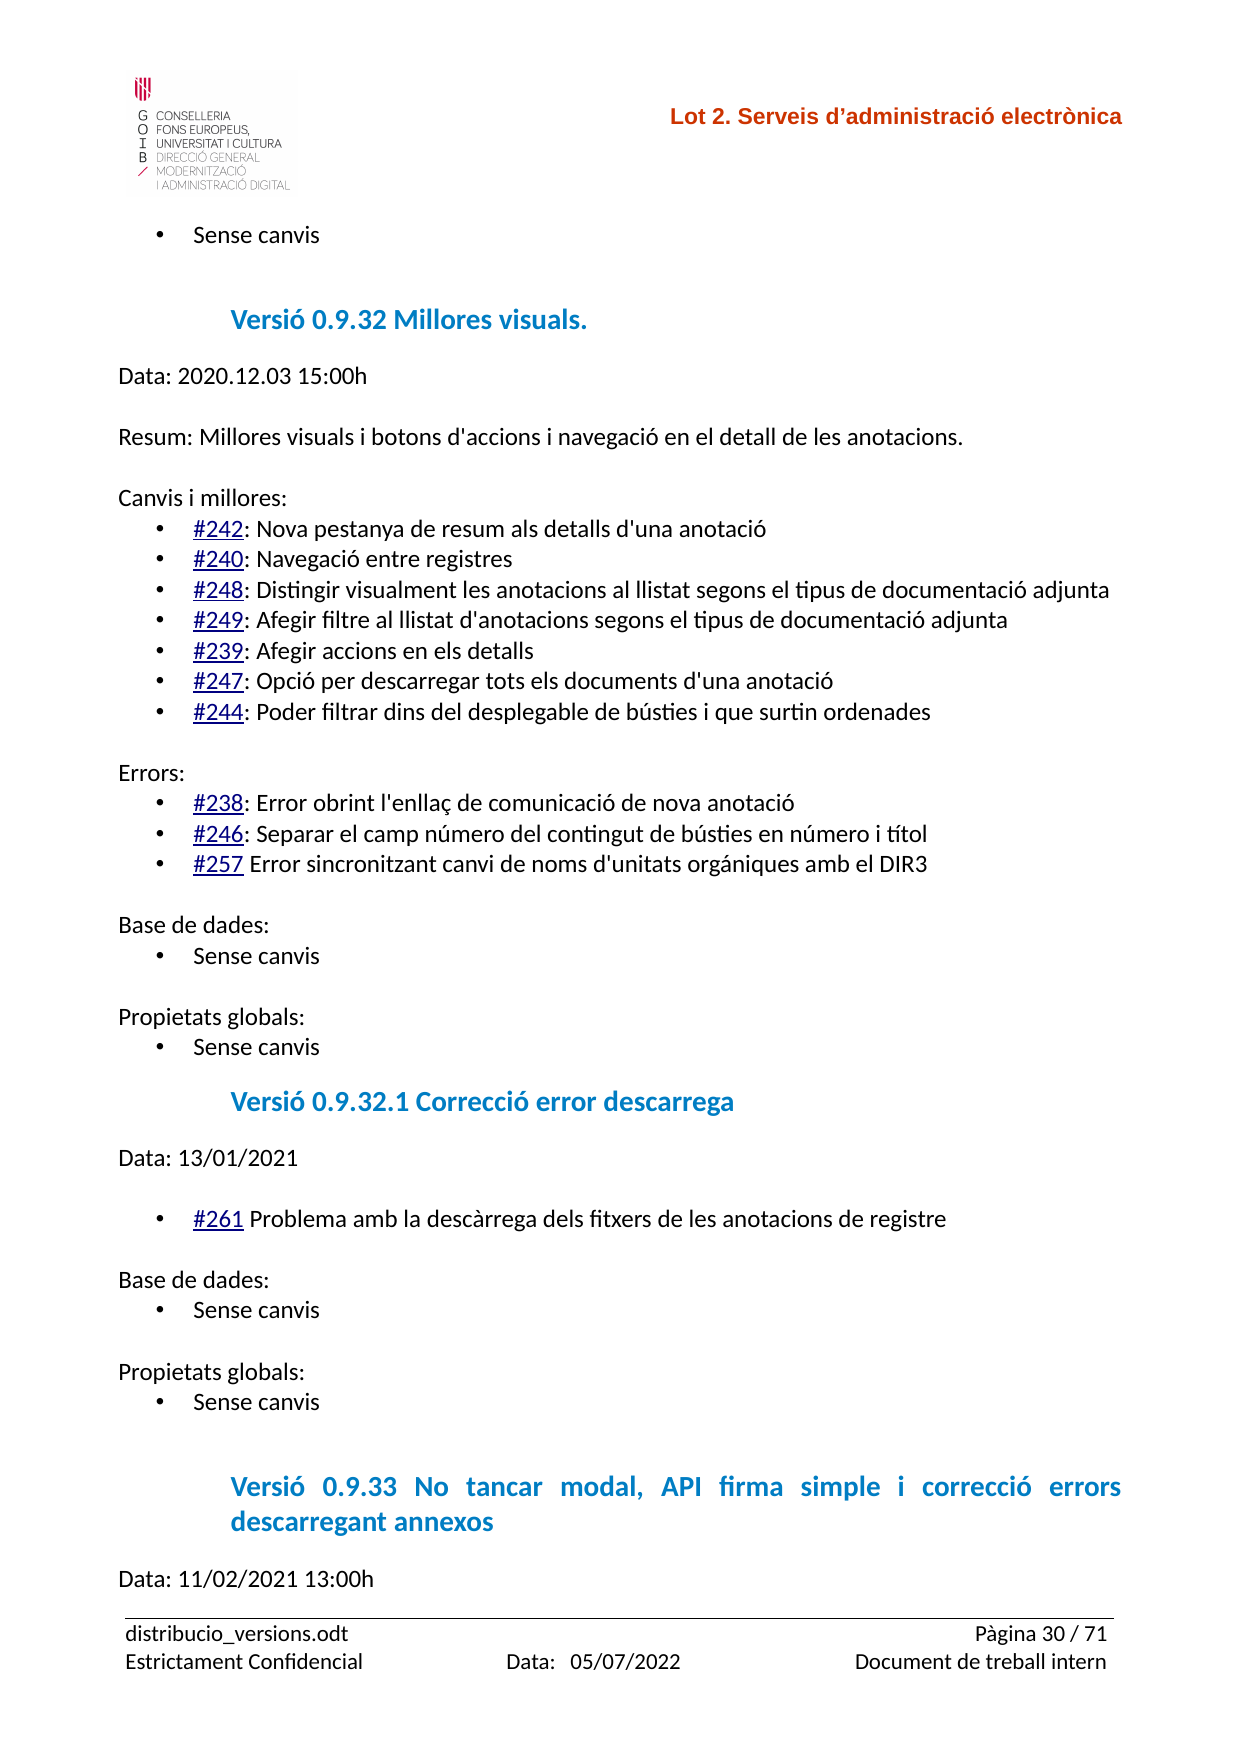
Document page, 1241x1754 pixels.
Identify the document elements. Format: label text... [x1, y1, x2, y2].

text Base de dades: [118, 1264, 1122, 1294]
text Propietats globals: [118, 1356, 1122, 1386]
text Data: 11/02/2021 13:00h [118, 1563, 1122, 1593]
text Base de dades: [118, 909, 1122, 940]
subtitle Versió 0.9.32.1 Correcció error descarrega [153, 1083, 1122, 1118]
list #242: Nova pestanya de resum als detalls d'una anotació [156, 513, 1122, 543]
subtitle Versió 0.9.32 Millores visuals. [153, 301, 1122, 336]
list #257 Error sincronitzant canvi de noms d'unitats orgániques amb el DIR3 [156, 848, 1122, 879]
text Resum: Millores visuals i botons d'accions i navegació en el detall de les anotacions. [118, 421, 1122, 452]
list #238: Error obrint l'enllaç de comunicació de nova anotació [156, 787, 1122, 818]
list #249: Afegir filtre al llistat d'anotacions segons el tipus de documentació adjunta [156, 604, 1122, 635]
text Data: 2020.12.03 15:00h [118, 360, 1122, 391]
list #244: Poder filtrar dins del desplegable de bústies i que surtin ordenades [156, 696, 1122, 726]
list #240: Navegació entre registres [156, 543, 1122, 574]
text Errors: [118, 757, 1122, 787]
list #248: Distingir visualment les anotacions al llistat segons el tipus de documentació adjunta [156, 574, 1122, 604]
list #261 Problema amb la descàrrega dels fitxers de les anotacions de registre [156, 1203, 1122, 1233]
text Propietats globals: [118, 1001, 1122, 1032]
list Sense canvis [156, 219, 1122, 250]
list #247: Opció per descarregar tots els documents d'una anotació [156, 665, 1122, 696]
picture [126, 70, 299, 197]
text Data: 13/01/2021 [118, 1142, 1122, 1172]
list Sense canvis [156, 1294, 1122, 1325]
list Sense canvis [156, 1386, 1122, 1417]
list #246: Separar el camp número del contingut de bústies en número i títol [156, 818, 1122, 848]
text Canvis i millores: [118, 482, 1122, 513]
list Sense canvis [156, 1032, 1122, 1062]
subtitle Versió 0.9.33 No tancar modal, API firma simple i correcció errors descarregant annexos [153, 1468, 1122, 1539]
list #239: Afegir accions en els detalls [156, 635, 1122, 665]
list Sense canvis [156, 940, 1122, 971]
